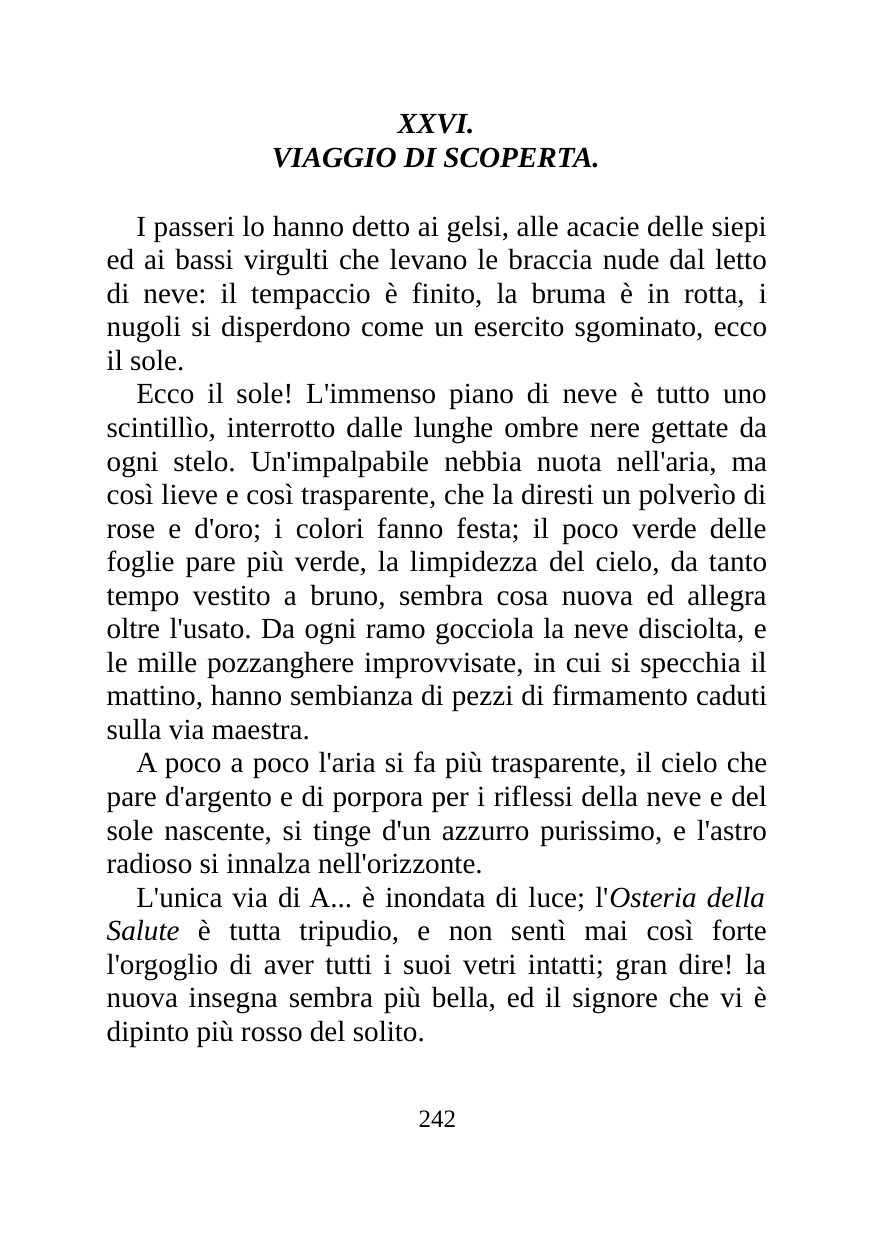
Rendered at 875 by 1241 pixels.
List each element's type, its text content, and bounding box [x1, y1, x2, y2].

text A poco a poco l'aria si fa più trasparente, il cielo che pare d'argento e di porpora per i riflessi della neve e del sole nascente, si tinge d'un azzurro purissimo, e l'astro radioso si innalza nell'orizzonte. [106, 746, 768, 880]
text I passeri lo hanno detto ai gelsi, alle acacie delle siepi ed ai bassi virgulti che levano le braccia nude dal letto di neve: il tempaccio è finito, la bruma è in rotta, i nugoli si disperdono come un esercito sgominato, ecco il sole. [106, 209, 768, 377]
text Ecco il sole! L'immenso piano di neve è tutto uno scintillìo, interrotto dalle lunghe ombre nere gettate da ogni stelo. Un'impalpabile nebbia nuota nell'aria, ma così lieve e così trasparente, che la diresti un polverìo di rose e d'oro; i colori fanno festa; il poco verde delle foglie pare più verde, la limpidezza del cielo, da tanto tempo vestito a bruno, sembra cosa nuova ed allegra oltre l'usato. Da ogni ramo gocciola la neve disciolta, e le mille pozzanghere improvvisate, in cui si specchia il mattino, hanno sembianza di pezzi di firmamento caduti sulla via maestra. [106, 377, 768, 746]
text L'unica via di A... è inondata di luce; l'Osteria della Salute è tutta tripudio, e non sentì mai così forte l'orgoglio di aver tutti i suoi vetri intatti; gran dire! la nuova insegna sembra più bella, ed il signore che vi è dipinto più rosso del solito. [106, 880, 768, 1047]
subtitle XXVI. VIAGGIO DI SCOPERTA. [106, 106, 768, 173]
